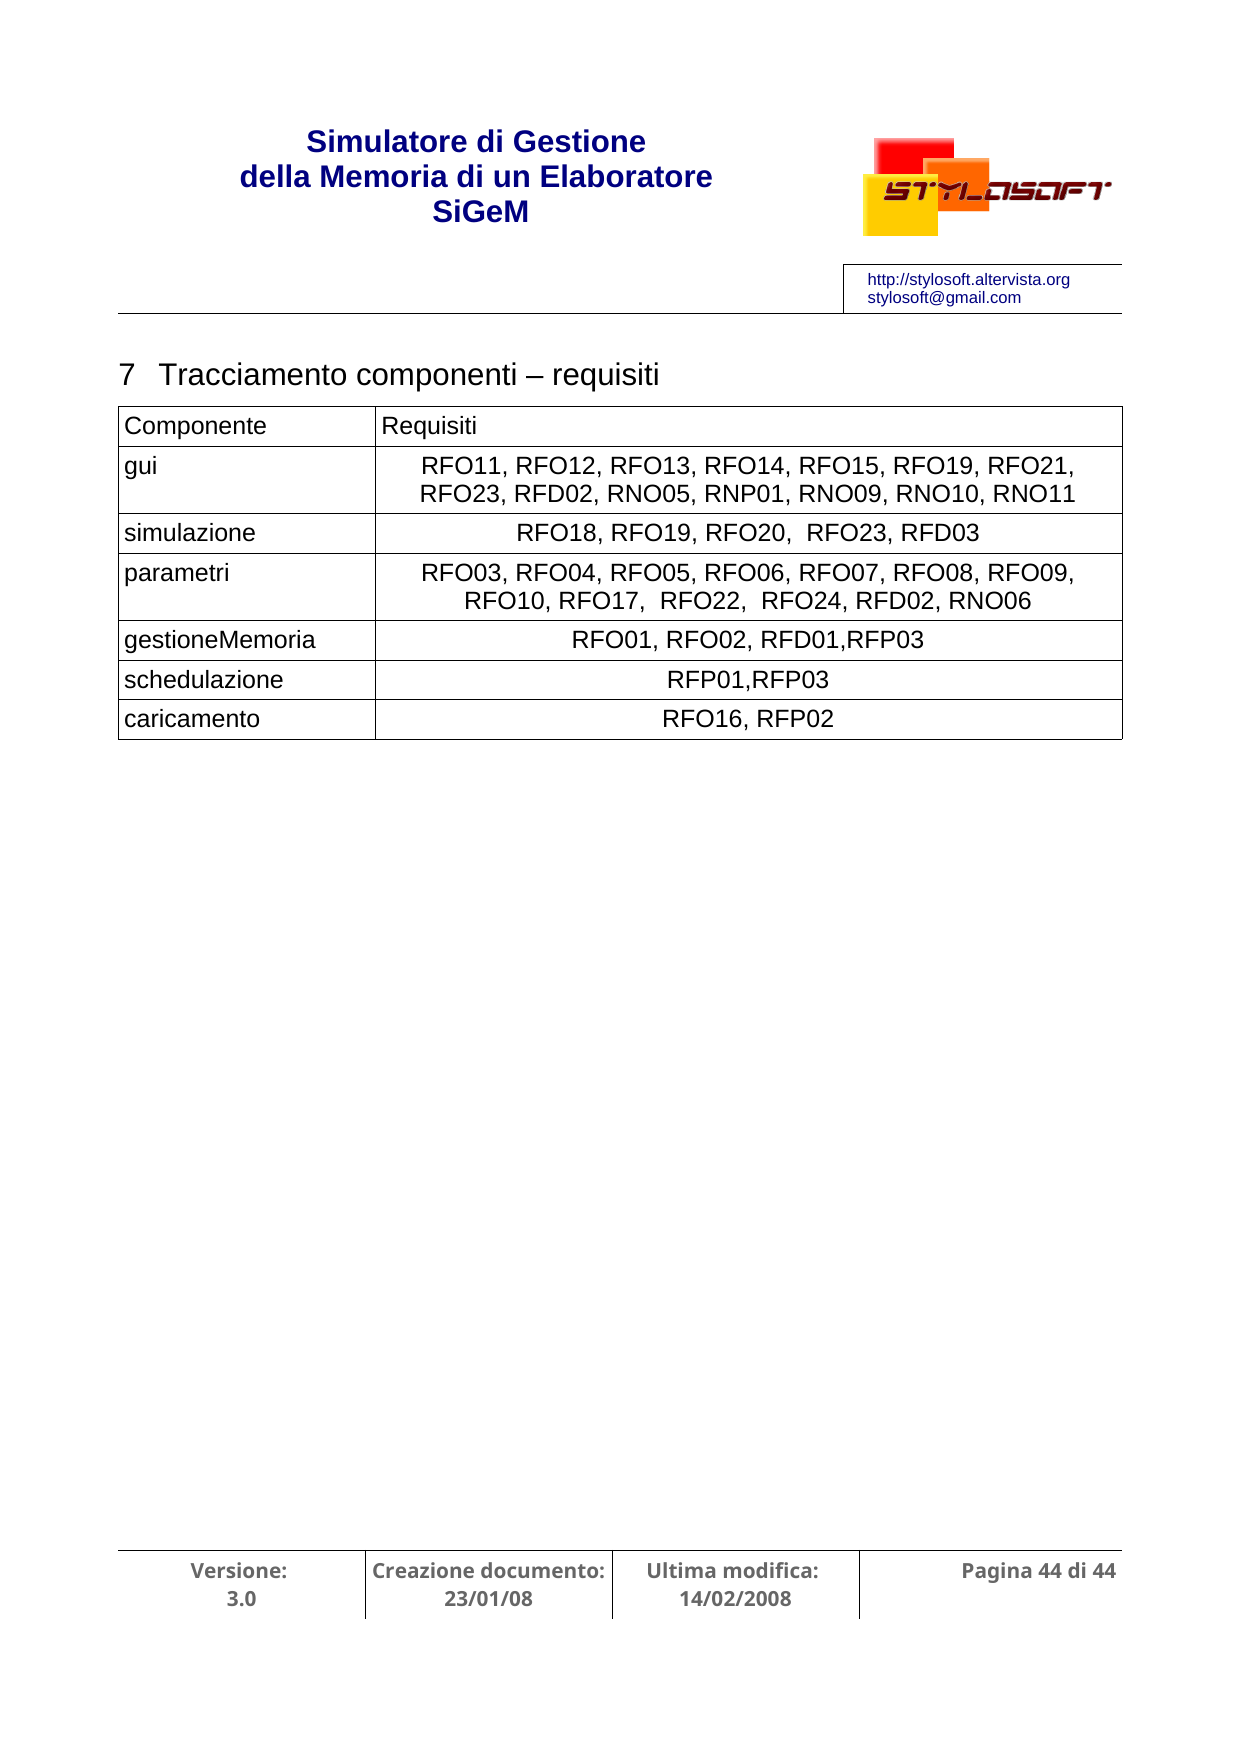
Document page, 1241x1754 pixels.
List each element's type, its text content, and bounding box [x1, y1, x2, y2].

subtitle Tracciamento componenti – requisiti [118, 357, 1122, 392]
table_cell RFP01,RFP03 [376, 661, 1122, 699]
table_cell RFO03, RFO04, RFO05, RFO06, RFO07, RFO08, RFO09, RFO10, RFO17, RFO22, RFO24, RFD02, RNO06 [376, 554, 1122, 620]
table_header Requisiti [376, 407, 1122, 446]
table_cell schedulazione [119, 661, 375, 699]
table_cell simulazione [119, 514, 375, 553]
picture [848, 123, 1117, 247]
table_cell gui [119, 447, 375, 513]
table_cell parametri [119, 554, 375, 620]
table_header Componente [119, 407, 375, 446]
table_cell RFO01, RFO02, RFD01,RFP03 [376, 621, 1122, 659]
table_cell gestioneMemoria [119, 621, 375, 659]
table_cell caricamento [119, 700, 375, 738]
table_cell RFO16, RFP02 [376, 700, 1122, 738]
table_cell RFO18, RFO19, RFO20, RFO23, RFD03 [376, 514, 1122, 553]
table_cell RFO11, RFO12, RFO13, RFO14, RFO15, RFO19, RFO21, RFO23, RFD02, RNO05, RNP01, RNO09, RNO10, RNO11 [376, 447, 1122, 513]
